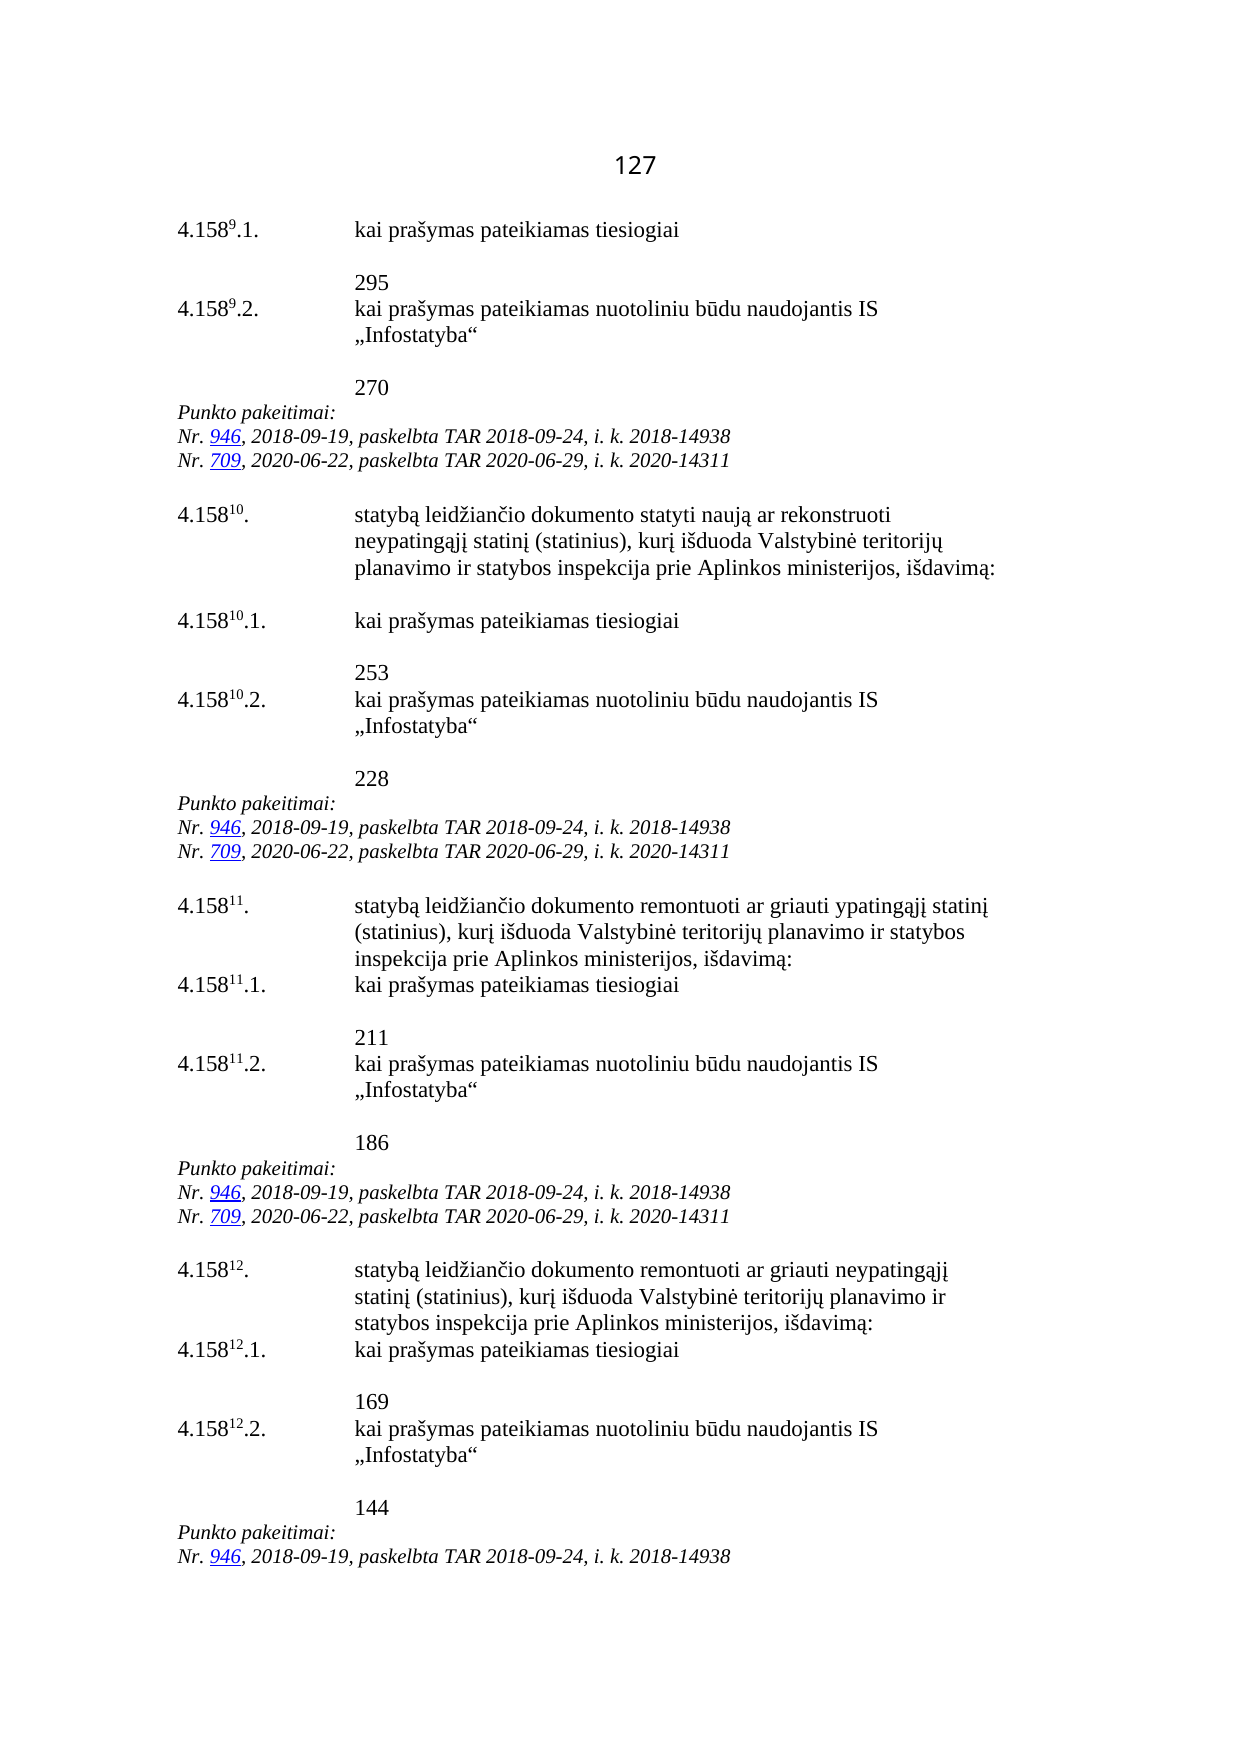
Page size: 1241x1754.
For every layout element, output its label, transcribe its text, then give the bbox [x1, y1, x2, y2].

text Nr. 709, 2020-06-22, paskelbta TAR 2020-06-29, i. k. 2020-14311 [177, 839, 1093, 863]
text Punkto pakeitimai: [177, 1520, 1093, 1544]
text Punkto pakeitimai: [177, 791, 1093, 815]
text Nr. 946, 2018-09-19, paskelbta TAR 2018-09-24, i. k. 2018-14938 [177, 424, 1093, 448]
text Nr. 946, 2018-09-19, paskelbta TAR 2018-09-24, i. k. 2018-14938 [177, 1180, 1093, 1204]
text 4.1589.1. kai prašymas pateikiamas tiesiogiai 295 [177, 216, 1004, 295]
text 4.15810.2. kai prašymas pateikiamas nuotoliniu būdu naudojantis IS „Infostatyba“ 228 [177, 686, 1004, 791]
text 4.1589.2. kai prašymas pateikiamas nuotoliniu būdu naudojantis IS „Infostatyba“ 270 [177, 295, 1004, 400]
text 4.15812.2. kai prašymas pateikiamas nuotoliniu būdu naudojantis IS „Infostatyba“ 144 [177, 1415, 1004, 1520]
text 4.15810. statybą leidžiančio dokumento statyti naują ar rekonstruoti neypatingąjį statinį (statinius), kurį išduoda Valstybinė teritorijų planavimo ir statybos inspekcija prie Aplinkos ministerijos, išdavimą: [177, 501, 1004, 607]
text 4.15812. statybą leidžiančio dokumento remontuoti ar griauti neypatingąjį statinį (statinius), kurį išduoda Valstybinė teritorijų planavimo ir statybos inspekcija prie Aplinkos ministerijos, išdavimą: [177, 1257, 1004, 1336]
text Nr. 709, 2020-06-22, paskelbta TAR 2020-06-29, i. k. 2020-14311 [177, 448, 1093, 472]
text Nr. 709, 2020-06-22, paskelbta TAR 2020-06-29, i. k. 2020-14311 [177, 1204, 1093, 1228]
text Nr. 946, 2018-09-19, paskelbta TAR 2018-09-24, i. k. 2018-14938 [177, 815, 1093, 839]
text Nr. 946, 2018-09-19, paskelbta TAR 2018-09-24, i. k. 2018-14938 [177, 1544, 1093, 1568]
text Punkto pakeitimai: [177, 1156, 1093, 1180]
text 4.15812.1. kai prašymas pateikiamas tiesiogiai 169 [177, 1336, 1004, 1415]
text 4.15811. statybą leidžiančio dokumento remontuoti ar griauti ypatingąjį statinį (statinius), kurį išduoda Valstybinė teritorijų planavimo ir statybos inspekcija prie Aplinkos ministerijos, išdavimą: [177, 892, 1004, 971]
text 4.15811.1. kai prašymas pateikiamas tiesiogiai 211 [177, 971, 1004, 1050]
text 4.15810.1. kai prašymas pateikiamas tiesiogiai 253 [177, 607, 1004, 686]
text Punkto pakeitimai: [177, 400, 1093, 424]
text 4.15811.2. kai prašymas pateikiamas nuotoliniu būdu naudojantis IS „Infostatyba“ 186 [177, 1050, 1004, 1156]
